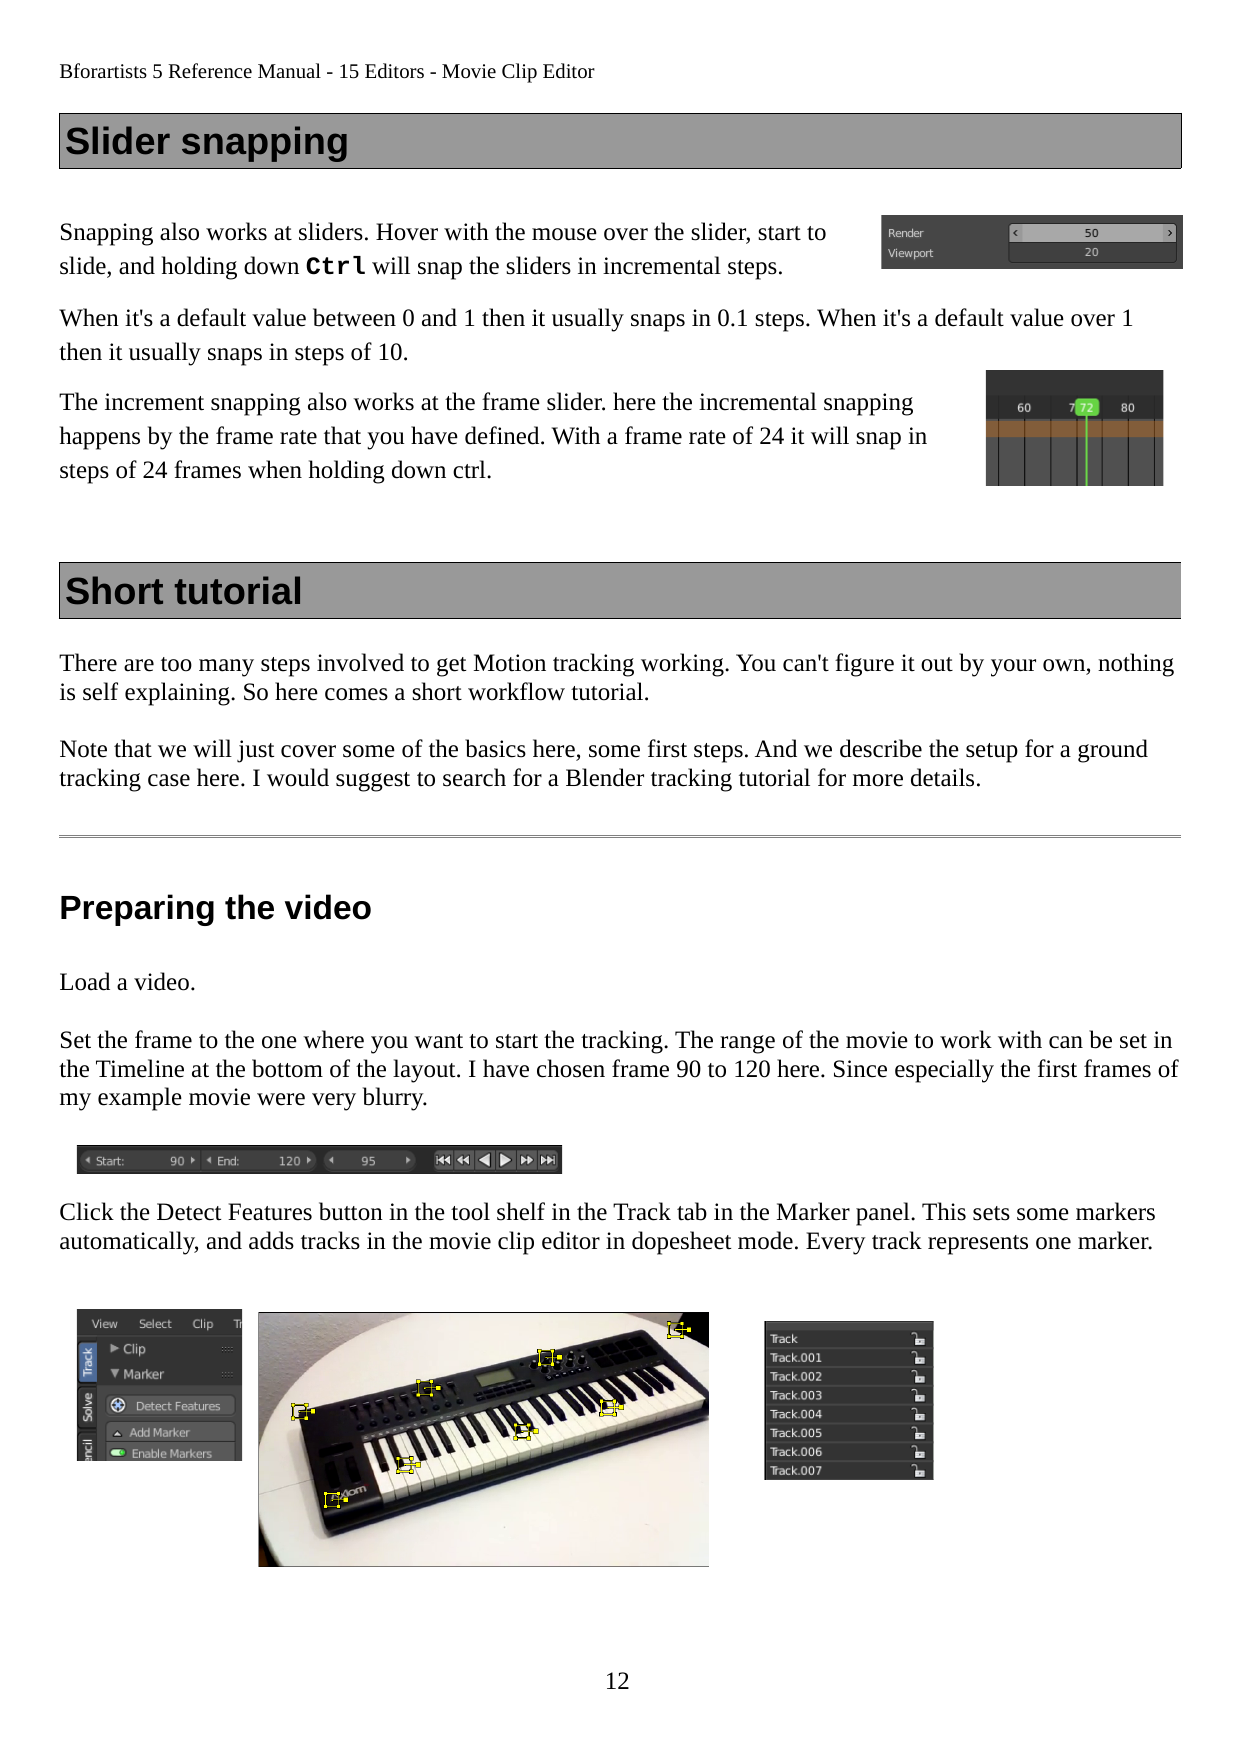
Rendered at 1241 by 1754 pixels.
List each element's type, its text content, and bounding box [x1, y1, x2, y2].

text Set the frame to the one where you want to start the tracking. The range of the movie to work with can be set in the Timeline at the bottom of the layout. I have chosen frame 90 to 120 here. Since especially the first frames of my example movie were very blurry. [59, 1025, 1181, 1111]
text The increment snapping also works at the frame slider. here the incremental snapping happens by the frame rate that you have defined. With a frame rate of 24 it will snap in steps of 24 frames when holding down ctrl. [59, 387, 985, 484]
text When it's a default value between 0 and 1 then it usually snaps in 0.1 steps. When it's a default value over 1 then it usually snaps in steps of 10. [59, 303, 1181, 366]
picture [881, 215, 1183, 269]
text There are too many steps involved to get Motion tracking working. You can't figure it out by your own, nothing is self explaining. So here comes a short workflow tutorial. [59, 648, 1181, 706]
picture [258, 1312, 709, 1567]
picture [985, 370, 1164, 486]
picture [76, 1145, 563, 1174]
text Click the Detect Features button in the tool shelf in the Track tab in the Marker panel. This sets some markers automatically, and adds tracks in the movie clip editor in dopesheet mode. Every track represents one marker. [59, 1197, 1181, 1255]
text Load a video. [59, 967, 1181, 996]
table_header Short tutorial [60, 563, 1181, 618]
text Snapping also works at sliders. Hover with the mouse over the slider, start to slide, and holding down Ctrl will snap the sliders in incremental steps. [59, 217, 1181, 282]
picture [76, 1309, 243, 1461]
table_header Slider snapping [60, 114, 1181, 168]
picture [764, 1321, 934, 1480]
text Note that we will just cover some of the basics here, some first steps. And we describe the setup for a ground tracking case here. I would suggest to search for a Blender tracking tutorial for more details. [59, 734, 1181, 792]
subtitle Preparing the video [59, 887, 1181, 926]
